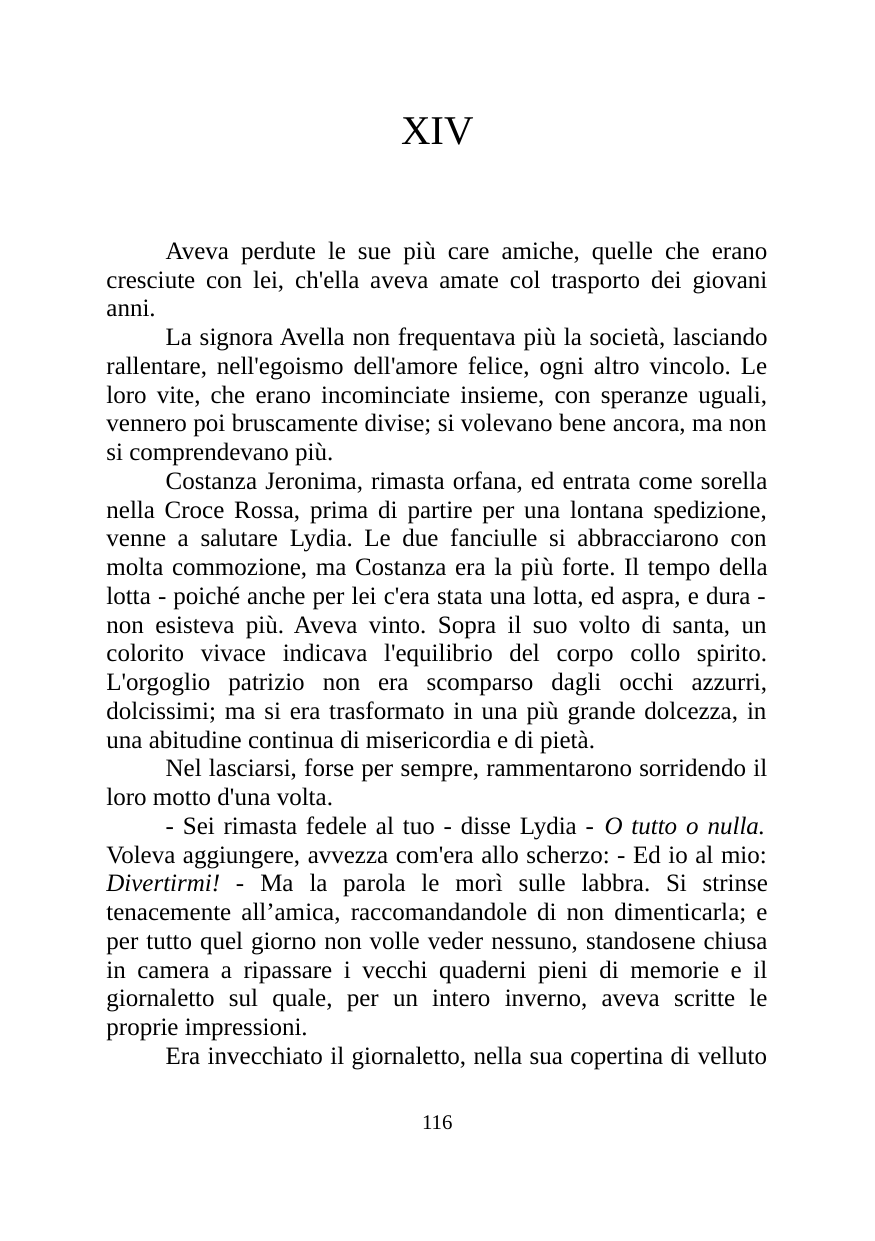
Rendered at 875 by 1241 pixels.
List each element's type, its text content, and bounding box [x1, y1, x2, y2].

text - Sei rimasta fedele al tuo - disse Lydia - O tutto o nulla. Voleva aggiungere, avvezza com'era allo scherzo: - Ed io al mio: Divertirmi! - Ma la parola le morì sulle labbra. Si strinse tenacemente all’amica, raccomandandole di non dimenticarla; e per tutto quel giorno non volle veder nessuno, standosene chiusa in camera a ripassare i vecchi quaderni pieni di memorie e il giornaletto sul quale, per un intero inverno, aveva scritte le proprie impressioni. [106, 811, 768, 1041]
text Aveva perdute le sue più care amiche, quelle che erano cresciute con lei, ch'ella aveva amate col trasporto dei giovani anni. [106, 236, 768, 322]
subtitle XIV [106, 106, 768, 153]
text La signora Avella non frequentava più la società, lasciando rallentare, nell'egoismo dell'amore felice, ogni altro vincolo. Le loro vite, che erano incominciate insieme, con speranze uguali, vennero poi bruscamente divise; si volevano bene ancora, ma non si comprendevano più. [106, 322, 768, 466]
text Nel lasciarsi, forse per sempre, rammentarono sorridendo il loro motto d'una volta. [106, 753, 768, 811]
text Costanza Jeronima, rimasta orfana, ed entrata come sorella nella Croce Rossa, prima di partire per una lontana spedizione, venne a salutare Lydia. Le due fanciulle si abbracciarono con molta commozione, ma Costanza era la più forte. Il tempo della lotta - poiché anche per lei c'era stata una lotta, ed aspra, e dura - non esisteva più. Aveva vinto. Sopra il suo volto di santa, un colorito vivace indicava l'equilibrio del corpo collo spirito. L'orgoglio patrizio non era scomparso dagli occhi azzurri, dolcissimi; ma si era trasformato in una più grande dolcezza, in una abitudine continua di misericordia e di pietà. [106, 466, 768, 753]
text Era invecchiato il giornaletto, nella sua copertina di velluto [106, 1041, 768, 1070]
